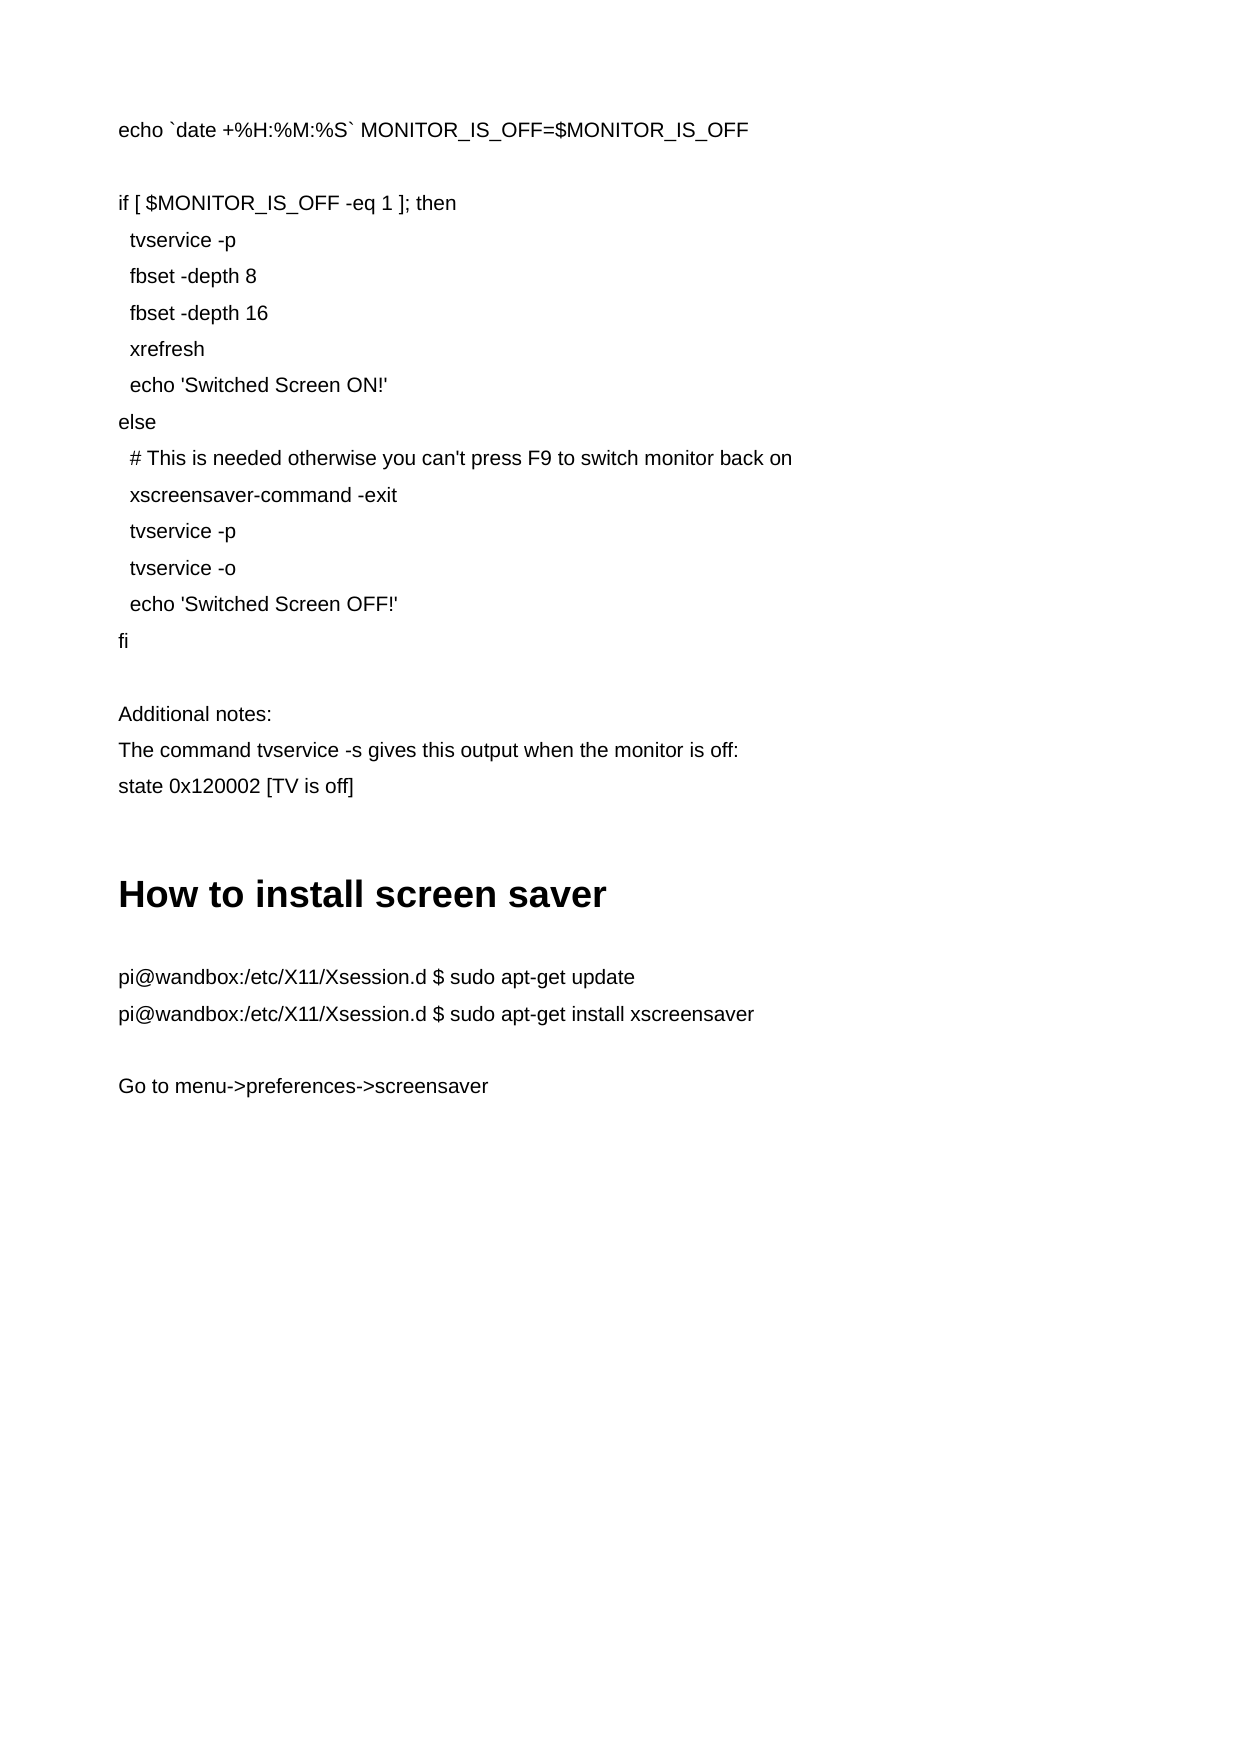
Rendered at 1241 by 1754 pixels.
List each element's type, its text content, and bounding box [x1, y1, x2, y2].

text pi@wandbox:/etc/X11/Xsession.d $ sudo apt-get update [118, 965, 1122, 989]
subtitle How to install screen saver [118, 872, 1122, 916]
text echo 'Switched Screen OFF!' [118, 592, 1122, 616]
text tvservice -p [118, 227, 1122, 251]
text state 0x120002 [TV is off] [118, 774, 1122, 798]
text tvservice -p [118, 519, 1122, 543]
text echo 'Switched Screen ON!' [118, 373, 1122, 397]
text Go to menu->preferences->screensaver [118, 1074, 1122, 1098]
text fbset -depth 16 [118, 300, 1122, 324]
text xrefresh [118, 337, 1122, 361]
text fbset -depth 8 [118, 264, 1122, 288]
text The command tvservice -s gives this output when the monitor is off: [118, 738, 1122, 762]
text fi [118, 628, 1122, 652]
text # This is needed otherwise you can't press F9 to switch monitor back on [118, 446, 1122, 470]
text xscreensaver-command -exit [118, 483, 1122, 507]
text if [ $MONITOR_IS_OFF -eq 1 ]; then [118, 191, 1122, 215]
text echo `date +%H:%M:%S` MONITOR_IS_OFF=$MONITOR_IS_OFF [118, 118, 1122, 142]
text pi@wandbox:/etc/X11/Xsession.d $ sudo apt-get install xscreensaver [118, 1001, 1122, 1025]
text Additional notes: [118, 701, 1122, 725]
text tvservice -o [118, 556, 1122, 579]
text else [118, 410, 1122, 434]
